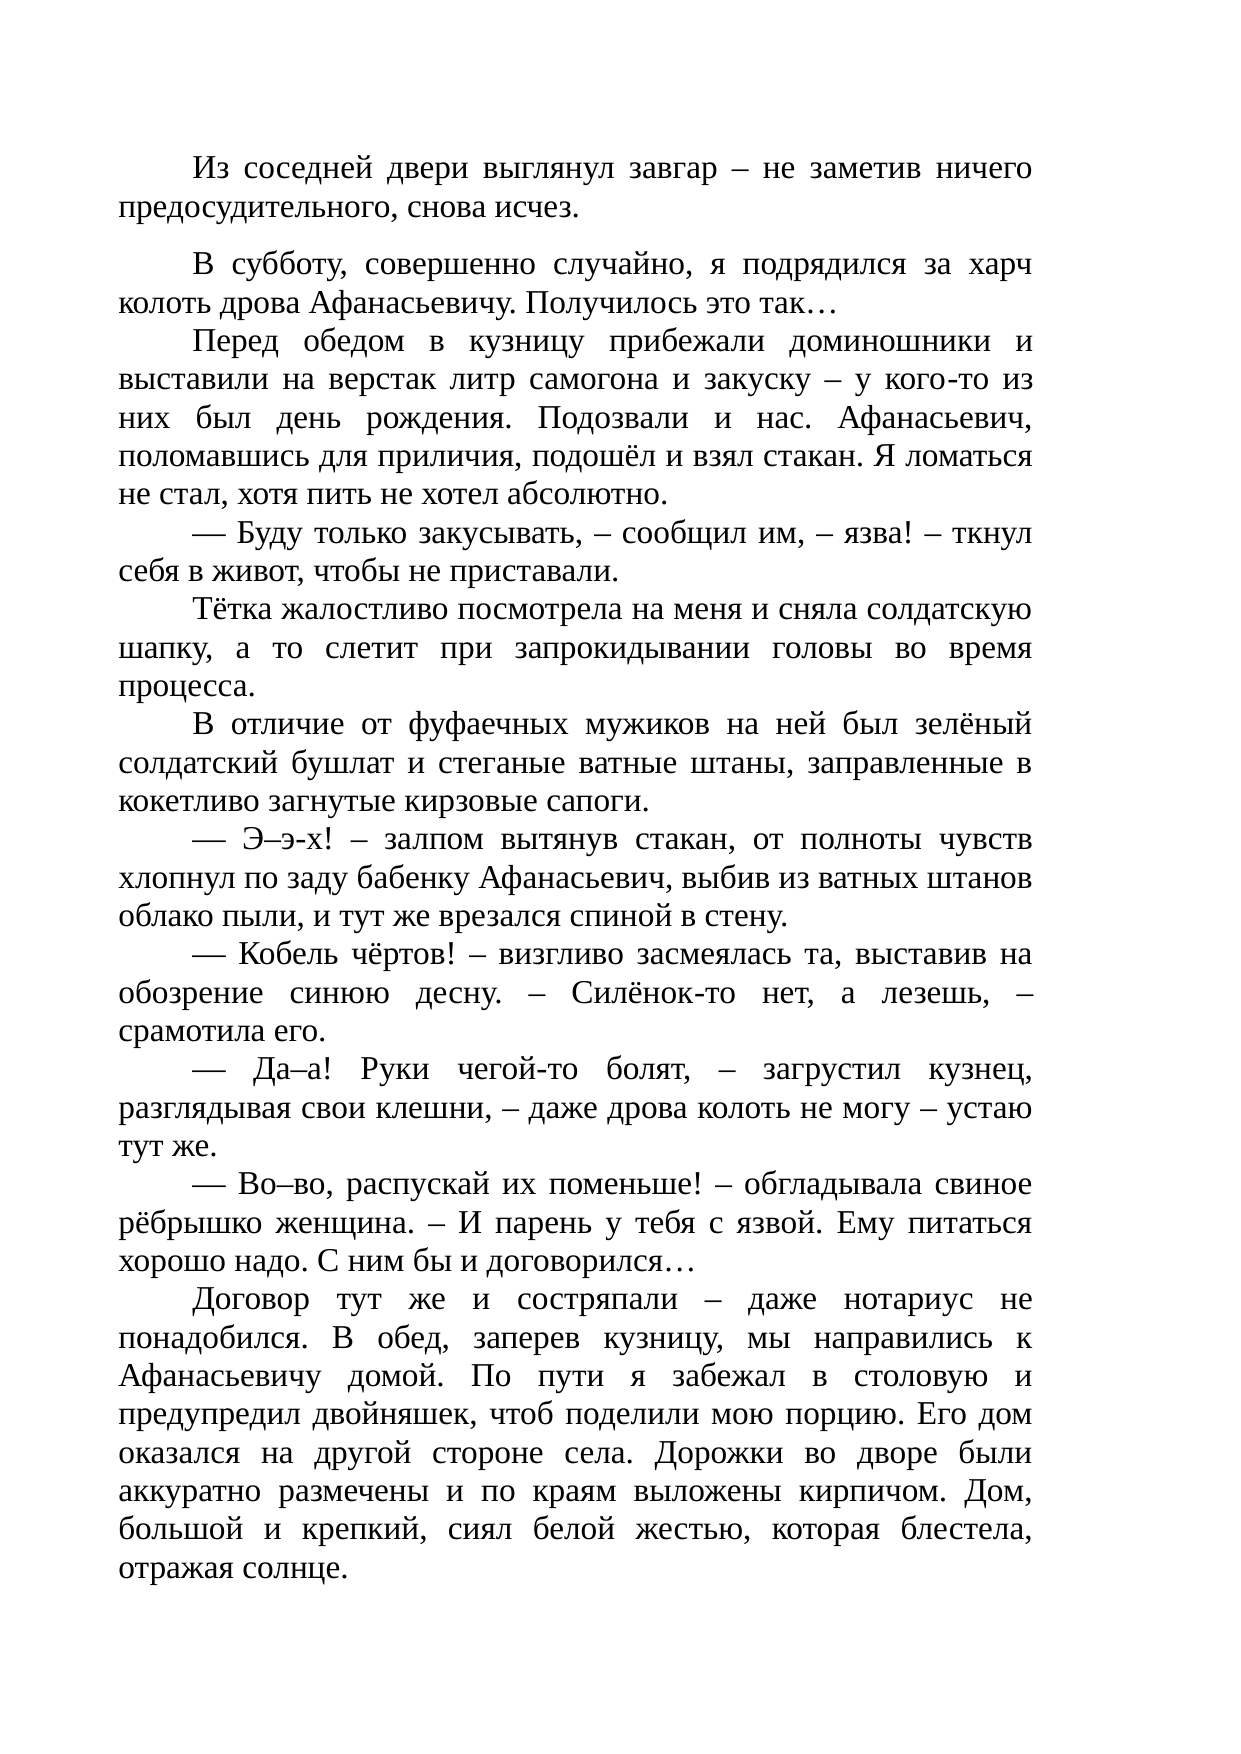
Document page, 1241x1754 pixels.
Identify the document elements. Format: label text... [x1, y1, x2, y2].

text — Кобель чёртов! – визгливо засмеялась та, выставив на обозрение синюю десну. – Силёнок‑то нет, а лезешь, – срамотила его. [118, 933, 1033, 1048]
text — Да–а! Руки чегой‑то болят, – загрустил кузнец, разглядывая свои клешни, – даже дрова колоть не могу – устаю тут же. [118, 1048, 1033, 1163]
text — Буду только закусывать, – сообщил им, – язва! – ткнул себя в живот, чтобы не приставали. [118, 512, 1033, 588]
text Тётка жалостливо посмотрела на меня и сняла солдатскую шапку, а то слетит при запрокидывании головы во время процесса. [118, 588, 1033, 703]
text Договор тут же и состряпали – даже нотариус не понадобился. В обед, заперев кузницу, мы направились к Афанасьевичу домой. По пути я забежал в столовую и предупредил двойняшек, чтоб поделили мою порцию. Его дом оказался на другой стороне села. Дорожки во дворе были аккуратно размечены и по краям выложены кирпичом. Дом, большой и крепкий, сиял белой жестью, которая блестела, отражая солнце. [118, 1278, 1033, 1585]
text — Э–э-х! – залпом вытянув стакан, от полноты чувств хлопнул по заду бабенку Афанасьевич, выбив из ватных штанов облако пыли, и тут же врезался спиной в стену. [118, 818, 1033, 933]
text Из соседней двери выглянул завгар – не заметив ничего предосудительного, снова исчез. [118, 148, 1033, 224]
text — Во–во, распускай их поменьше! – обгладывала свиное рёбрышко женщина. – И парень у тебя с язвой. Ему питаться хорошо надо. С ним бы и договорился… [118, 1163, 1033, 1278]
text В субботу, совершенно случайно, я подрядился за харч колоть дрова Афанасьевичу. Получилось это так… [118, 243, 1033, 320]
text Перед обедом в кузницу прибежали доминошники и выставили на верстак литр самогона и закуску – у кого‑то из них был день рождения. Подозвали и нас. Афанасьевич, поломавшись для приличия, подошёл и взял стакан. Я ломаться не стал, хотя пить не хотел абсолютно. [118, 320, 1033, 512]
text В отличие от фуфаечных мужиков на ней был зелёный солдатский бушлат и стеганые ватные штаны, заправленные в кокетливо загнутые кирзовые сапоги. [118, 703, 1033, 818]
